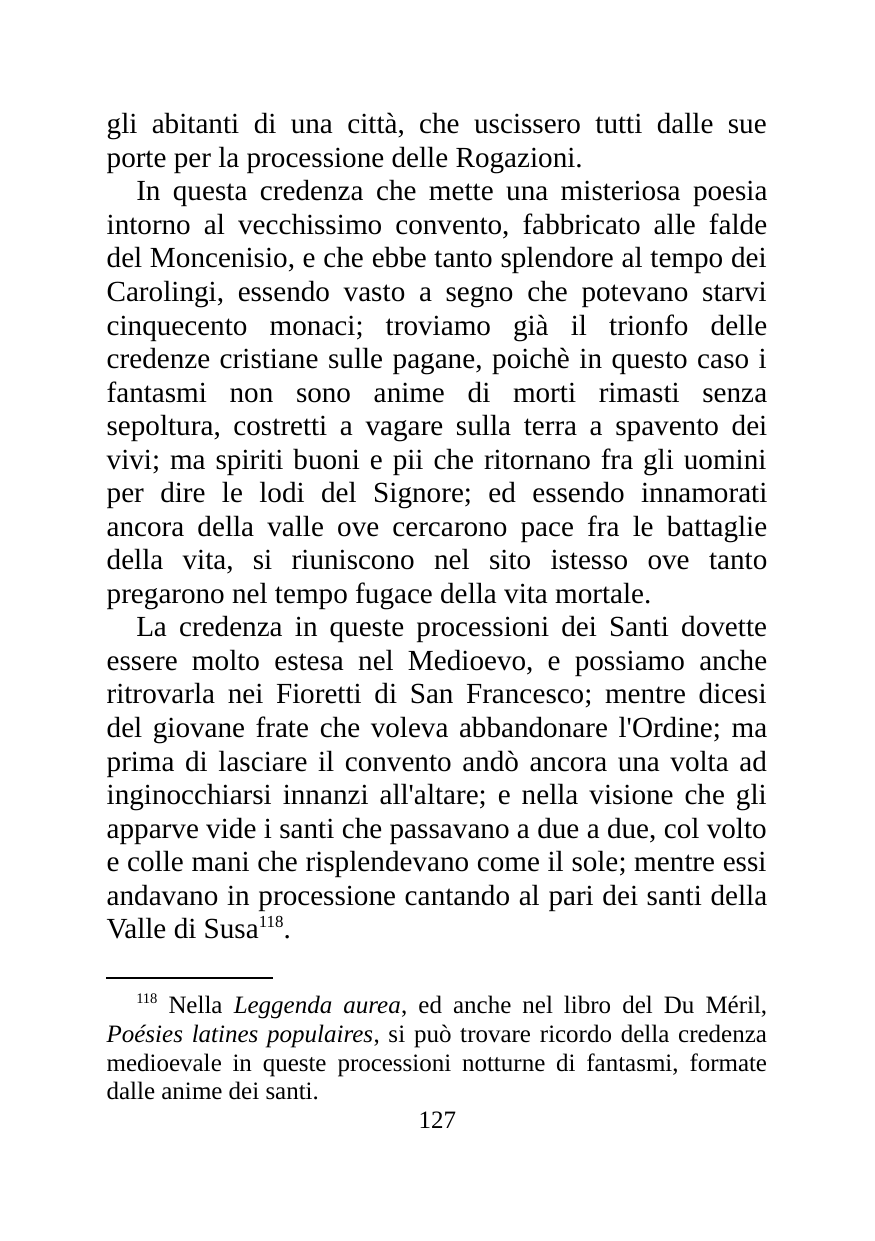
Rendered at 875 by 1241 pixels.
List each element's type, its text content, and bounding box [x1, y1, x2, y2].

text Nella Leggenda aurea, ed anche nel libro del Du Méril, Poésies latines populaires, si può trovare ricordo della credenza medioevale in queste processioni notturne di fantasmi, formate dalle anime dei santi. [106, 990, 768, 1105]
text La credenza in queste processioni dei Santi dovette essere molto estesa nel Medioevo, e possiamo anche ritrovarla nei Fioretti di San Francesco; mentre dicesi del giovane frate che voleva abbandonare l'Ordine; ma prima di lasciare il convento andò ancora una volta ad inginocchiarsi innanzi all'altare; e nella visione che gli apparve vide i santi che passavano a due a due, col volto e colle mani che risplendevano come il sole; mentre essi andavano in processione cantando al pari dei santi della Valle di Susa. [106, 609, 768, 945]
text gli abitanti di una città, che uscissero tutti dalle sue porte per la processione delle Rogazioni. [106, 106, 768, 173]
text In questa credenza che mette una misteriosa poesia intorno al vecchissimo convento, fabbricato alle falde del Moncenisio, e che ebbe tanto splendore al tempo dei Carolingi, essendo vasto a segno che potevano starvi cinquecento monaci; troviamo già il trionfo delle credenze cristiane sulle pagane, poichè in questo caso i fantasmi non sono anime di morti rimasti senza sepoltura, costretti a vagare sulla terra a spavento dei vivi; ma spiriti buoni e pii che ritornano fra gli uomini per dire le lodi del Signore; ed essendo innamorati ancora della valle ove cercarono pace fra le battaglie della vita, si riuniscono nel sito istesso ove tanto pregarono nel tempo fugace della vita mortale. [106, 173, 768, 609]
